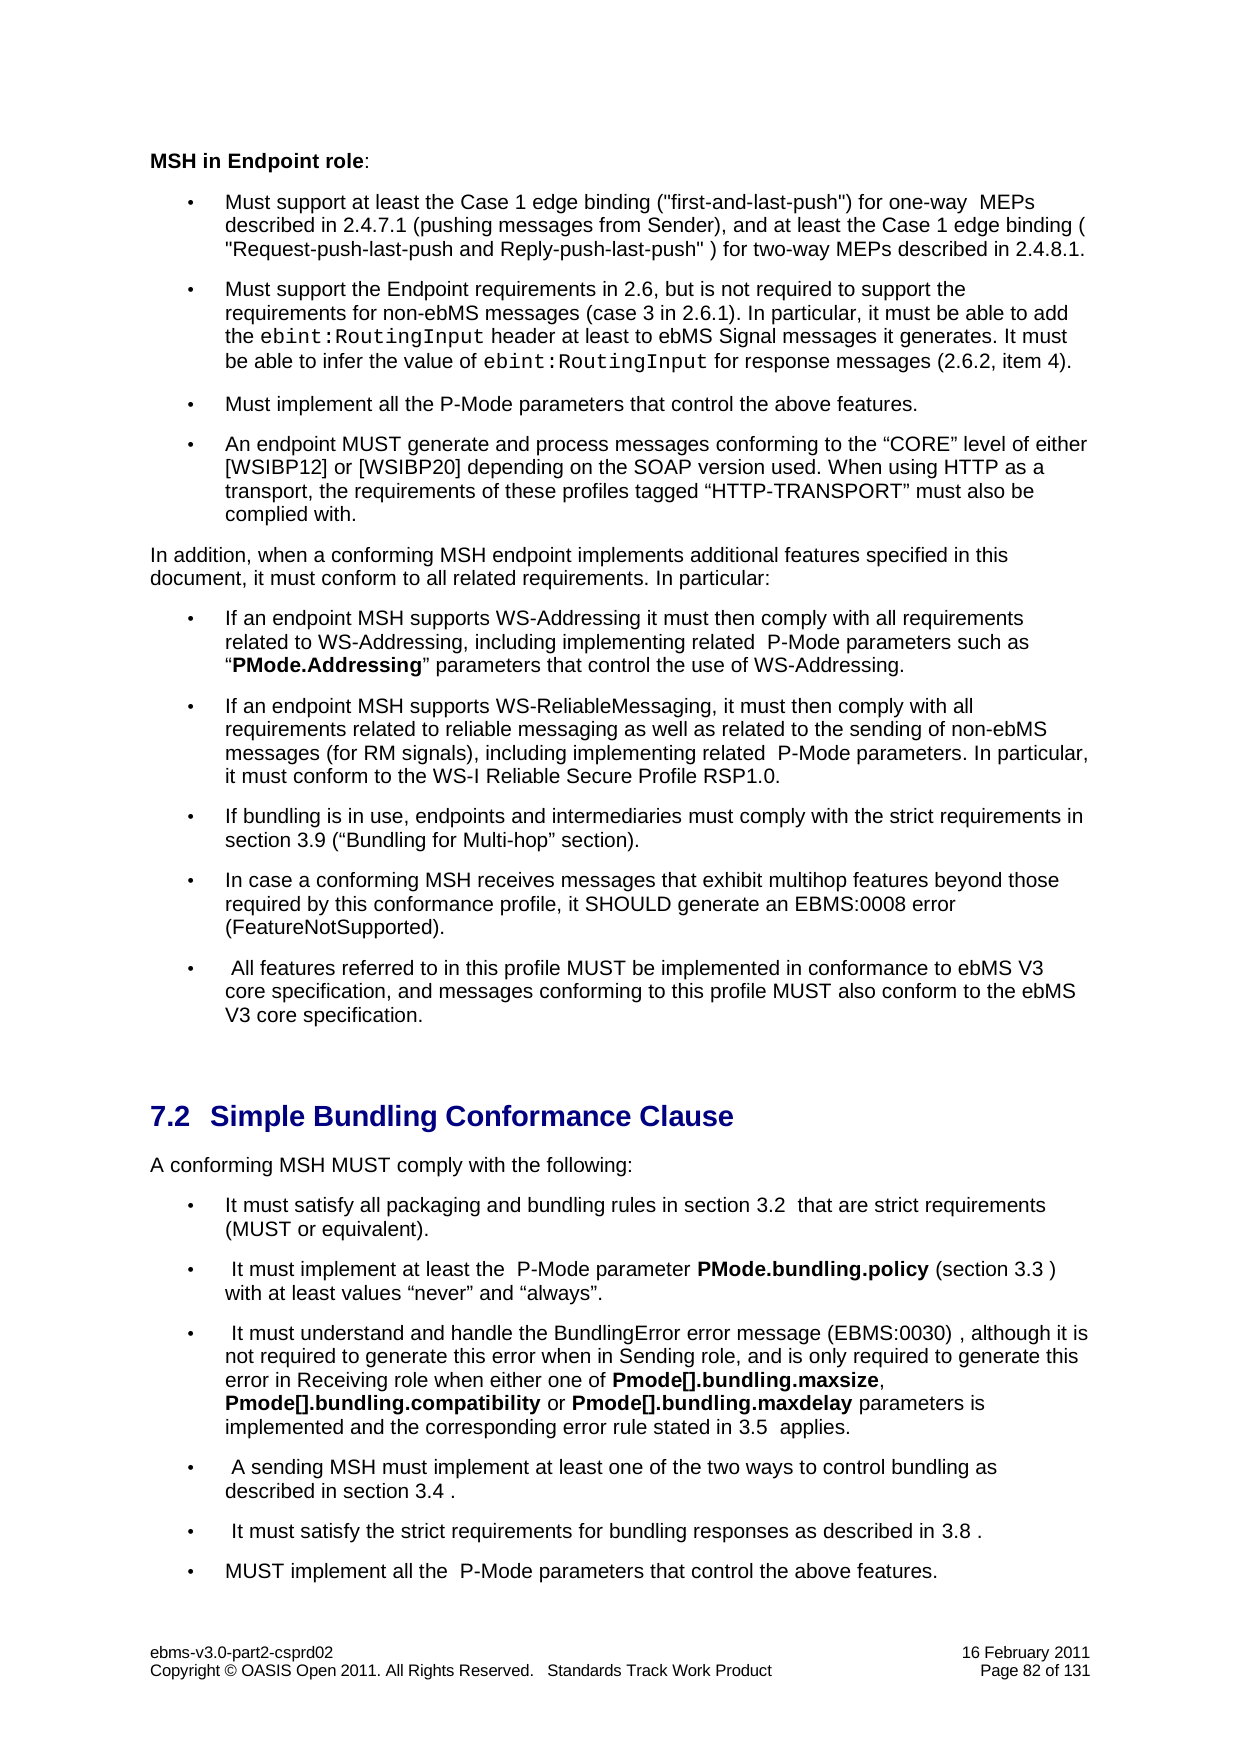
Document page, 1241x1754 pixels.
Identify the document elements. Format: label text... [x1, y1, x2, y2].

list In case a conforming MSH receives messages that exhibit multihop features beyond those required by this conformance profile, it SHOULD generate an EBMS:0008 error (FeatureNotSupported). [187, 869, 1090, 939]
list It must implement at least the P-Mode parameter PMode.bundling.policy (section 3.3 ) with at least values “never” and “always”. [187, 1257, 1090, 1304]
list Must implement all the P-Mode parameters that control the above features. [187, 392, 1090, 416]
list MUST implement all the P-Mode parameters that control the above features. [187, 1559, 1090, 1583]
list Must support the Endpoint requirements in 2.6, but is not required to support the requirements for non-ebMS messages (case 3 in 2.6.1). In particular, it must be able to add the ebint:RoutingInput header at least to ebMS Signal messages it generates. It must be able to infer the value of ebint:RoutingInput for response messages (2.6.2, item 4). [187, 277, 1090, 375]
list All features referred to in this profile MUST be implemented in conformance to ebMS V3 core specification, and messages conforming to this profile MUST also conform to the ebMS V3 core specification. [187, 956, 1090, 1027]
list If an endpoint MSH supports WS-Addressing it must then comply with all requirements related to WS-Addressing, including implementing related P-Mode parameters such as “PMode.Addressing” parameters that control the use of WS-Addressing. [187, 607, 1090, 677]
list A sending MSH must implement at least one of the two ways to control bundling as described in section 3.4 . [187, 1456, 1090, 1503]
list It must understand and handle the BundlingError error message (EBMS:0030) , although it is not required to generate this error when in Sending role, and is only required to generate this error in Receiving role when either one of Pmode[].bundling.maxsize, Pmode[].bundling.compatibility or Pmode[].bundling.maxdelay parameters is implemented and the corresponding error rule stated in 3.5 applies. [187, 1321, 1090, 1439]
list If an endpoint MSH supports WS-ReliableMessaging, it must then comply with all requirements related to reliable messaging as well as related to the sending of non-ebMS messages (for RM signals), including implementing related P-Mode parameters. In particular, it must conform to the WS-I Reliable Secure Profile RSP1.0. [187, 694, 1090, 788]
list Must support at least the Case 1 edge binding ("first-and-last-push") for one-way MEPs described in 2.4.7.1 (pushing messages from Sender), and at least the Case 1 edge binding ( "Request-push-last-push and Reply-push-last-push" ) for two-way MEPs described in 2.4.8.1. [187, 190, 1090, 261]
text MSH in Endpoint role: [150, 150, 1090, 173]
list An endpoint MUST generate and process messages conforming to the “CORE” level of either [WSIBP12] or [WSIBP20] depending on the SOAP version used. When using HTTP as a transport, the requirements of these profiles tagged “HTTP-TRANSPORT” must also be complied with. [187, 432, 1090, 526]
list It must satisfy the strict requirements for bundling responses as described in 3.8 . [187, 1519, 1090, 1543]
subtitle Simple Bundling Conformance Clause [150, 1100, 1090, 1133]
list It must satisfy all packaging and bundling rules in section 3.2 that are strict requirements (MUST or equivalent). [187, 1194, 1090, 1241]
list If bundling is in use, endpoints and intermediaries must comply with the strict requirements in section 3.9 (“Bundling for Multi-hop” section). [187, 805, 1090, 852]
text In addition, when a conforming MSH endpoint implements additional features specified in this document, it must conform to all related requirements. In particular: [150, 543, 1090, 590]
text A conforming MSH MUST comply with the following: [150, 1153, 1090, 1177]
